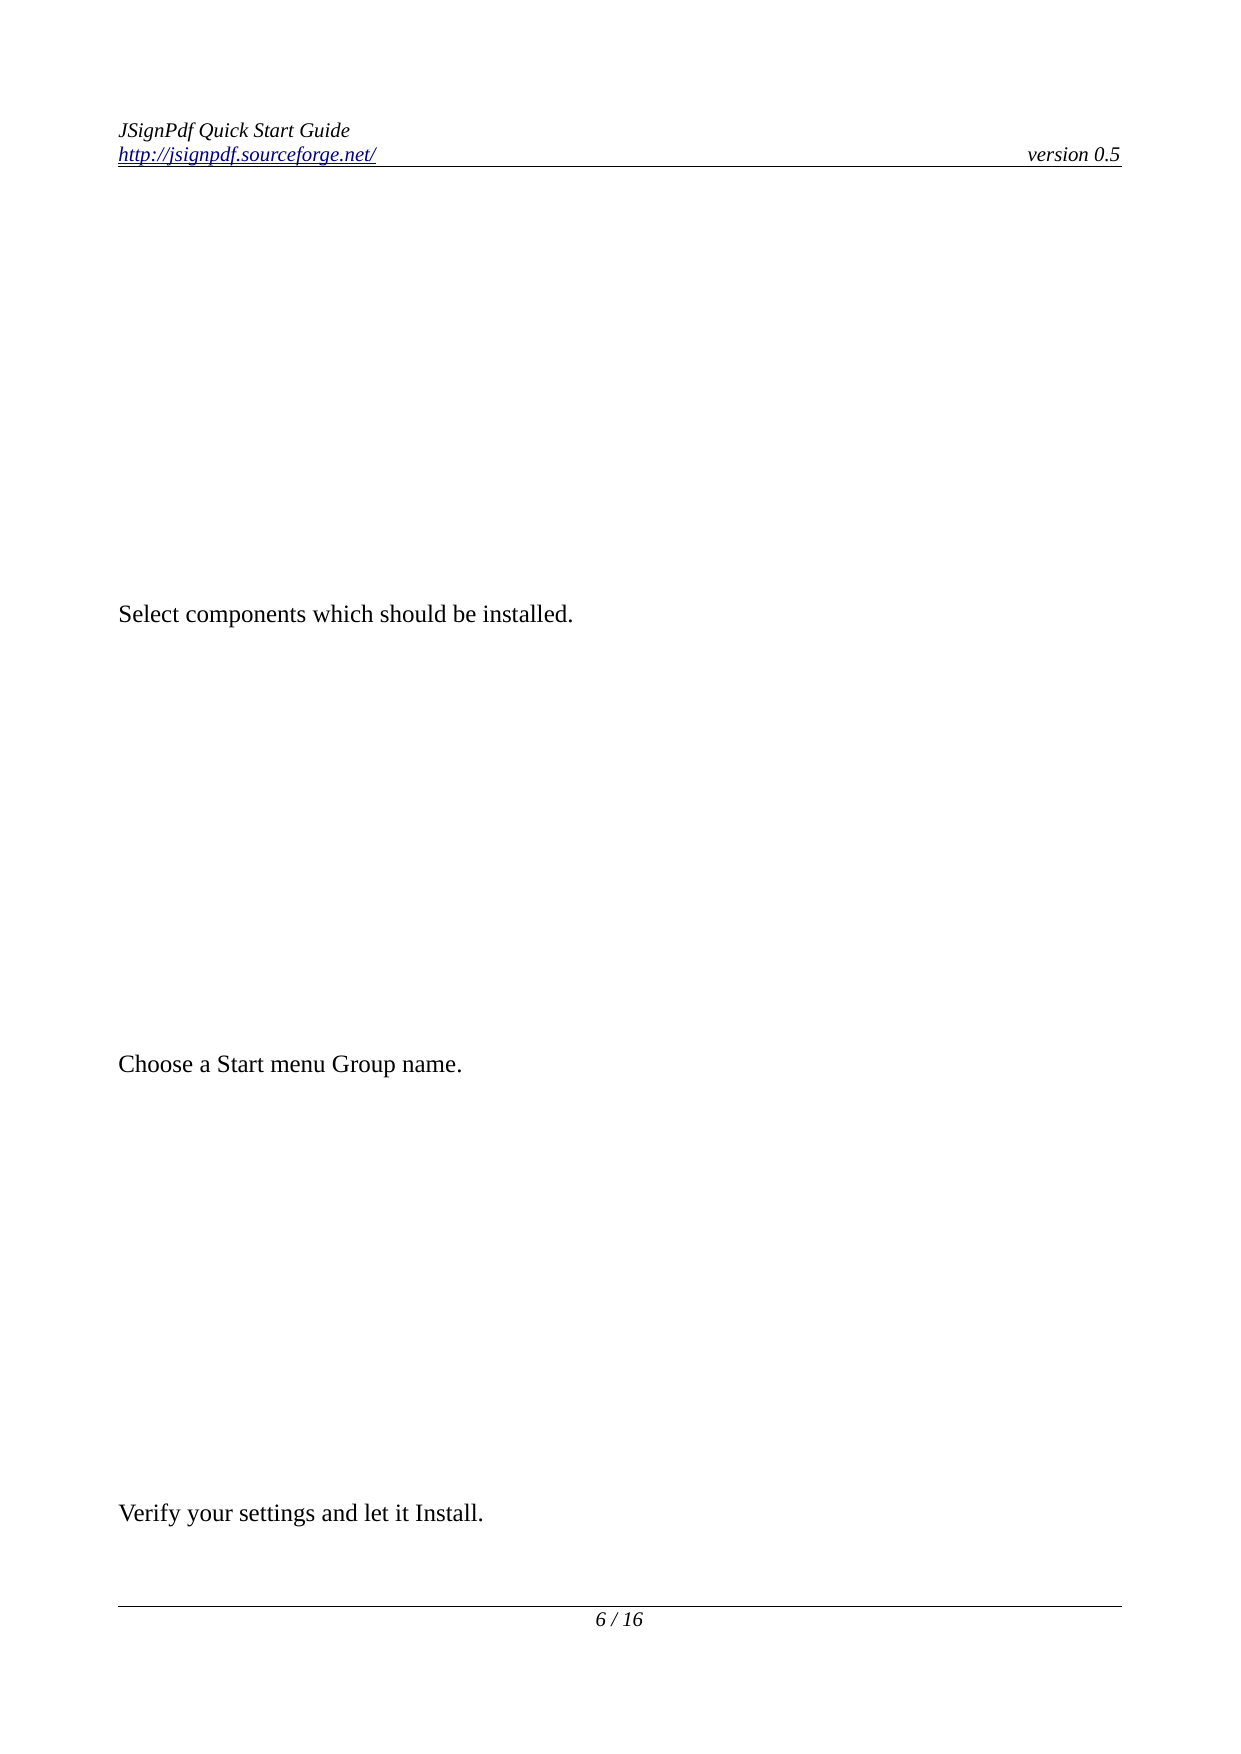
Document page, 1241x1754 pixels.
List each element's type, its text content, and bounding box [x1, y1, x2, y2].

text Choose a Start menu Group name. [118, 641, 1122, 1077]
text Verify your settings and let it Install. [118, 1090, 1122, 1527]
text Select components which should be installed. [118, 197, 1122, 628]
